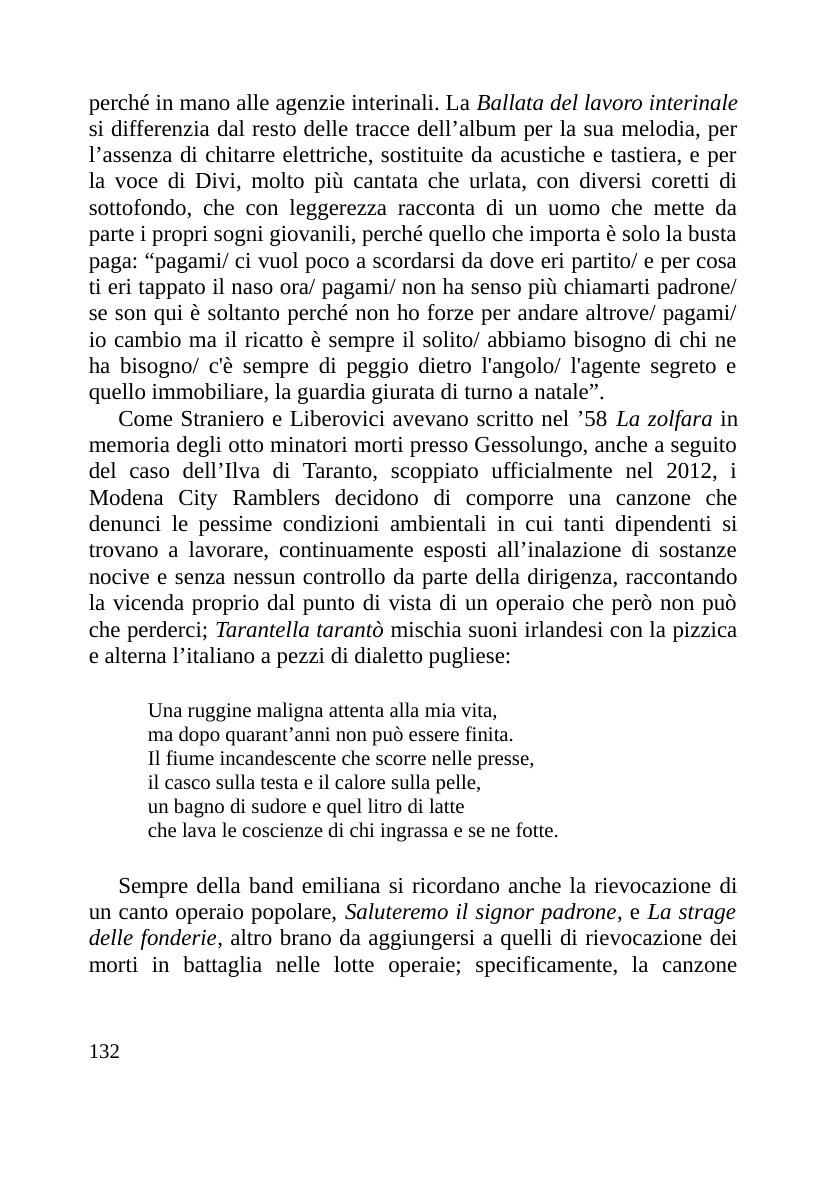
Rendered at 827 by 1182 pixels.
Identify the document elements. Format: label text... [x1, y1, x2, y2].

text perché in mano alle agenzie interinali. La Ballata del lavoro interinale si differenzia dal resto delle tracce dell’album per la sua melodia, per l’assenza di chitarre elettriche, sostituite da acustiche e tastiera, e per la voce di Divi, molto più cantata che urlata, con diversi coretti di sottofondo, che con leggerezza racconta di un uomo che mette da parte i propri sogni giovanili, perché quello che importa è solo la busta paga: “pagami/ ci vuol poco a scordarsi da dove eri partito/ e per cosa ti eri tappato il naso ora/ pagami/ non ha senso più chiamarti padrone/ se son qui è soltanto perché non ho forze per andare altrove/ pagami/ io cambio ma il ricatto è sempre il solito/ abbiamo bisogno di chi ne ha bisogno/ c'è sempre di peggio dietro l'angolo/ l'agente segreto e quello immobiliare, la guardia giurata di turno a natale”. [88, 88, 738, 405]
text Sempre della band emiliana si ricordano anche la rievocazione di un canto operaio popolare, Saluteremo il signor padrone, e La strage delle fonderie, altro brano da aggiungersi a quelli di rievocazione dei morti in battaglia nelle lotte operaie; specificamente, la canzone [88, 872, 738, 977]
text Come Straniero e Liberovici avevano scritto nel ’58 La zolfara in memoria degli otto minatori morti presso Gessolungo, anche a seguito del caso dell’Ilva di Taranto, scoppiato ufficialmente nel 2012, i Modena City Ramblers decidono di comporre una canzone che denunci le pessime condizioni ambientali in cui tanti dipendenti si trovano a lavorare, continuamente esposti all’inalazione di sostanze nocive e senza nessun controllo da parte della dirigenza, raccontando la vicenda proprio dal punto di vista di un operaio che però non può che perderci; Tarantella tarantò mischia suoni irlandesi con la pizzica e alterna l’italiano a pezzi di dialetto pugliese: [88, 405, 738, 668]
text Una ruggine maligna attenta alla mia vita, ma dopo quarant’anni non può essere finita. Il fiume incandescente che scorre nelle presse, il casco sulla testa e il calore sulla pelle, un bagno di sudore e quel litro di latte che lava le coscienze di chi ingrassa e se ne fotte. [148, 698, 679, 842]
